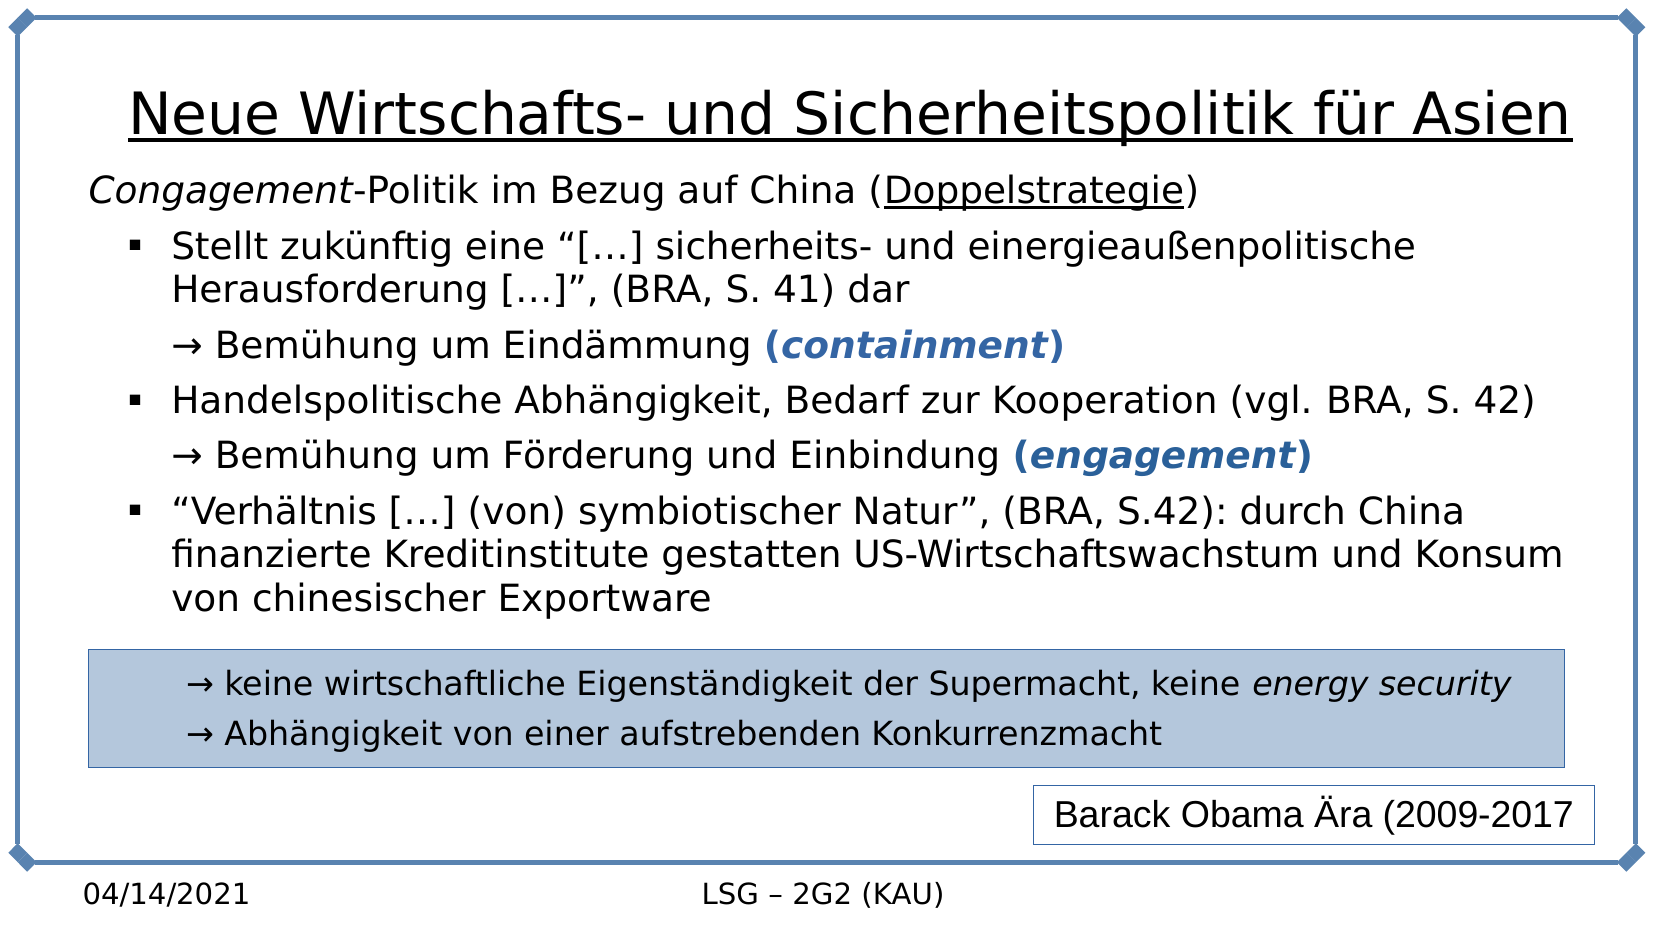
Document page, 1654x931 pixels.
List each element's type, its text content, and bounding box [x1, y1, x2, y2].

title Neue Wirtschafts- und Sicherheitspolitik für Asien [29, 27, 1625, 203]
text_box → keine wirtschaftliche Eigenständigkeit der Supermacht, keine energy security → Abhängigkeit von einer aufstrebenden Konkurrenzmacht [88, 649, 1565, 768]
text_box Barack Obama Ära (2009-2017 [1033, 785, 1595, 845]
list Congagement-Politik im Bezug auf China (Doppelstrategie) Stellt zukünftig eine “[…] sicherheits- und einergieaußenpolitische Herausforderung […]”, (BRA, S. 41) dar → Bemühung um Eindämmung (containment) Handelspolitische Abhängigkeit, Bedarf zur Kooperation (vgl. BRA, S. 42) → Bemühung um Förderung und Einbindung (engagement) “Verhältnis […] (von) symbiotischer Natur”, (BRA, S.42): durch China finanzierte Kreditinstitute gestatten US-Wirtschaftswachstum und Konsum von chinesischer Exportware [88, 169, 1577, 709]
